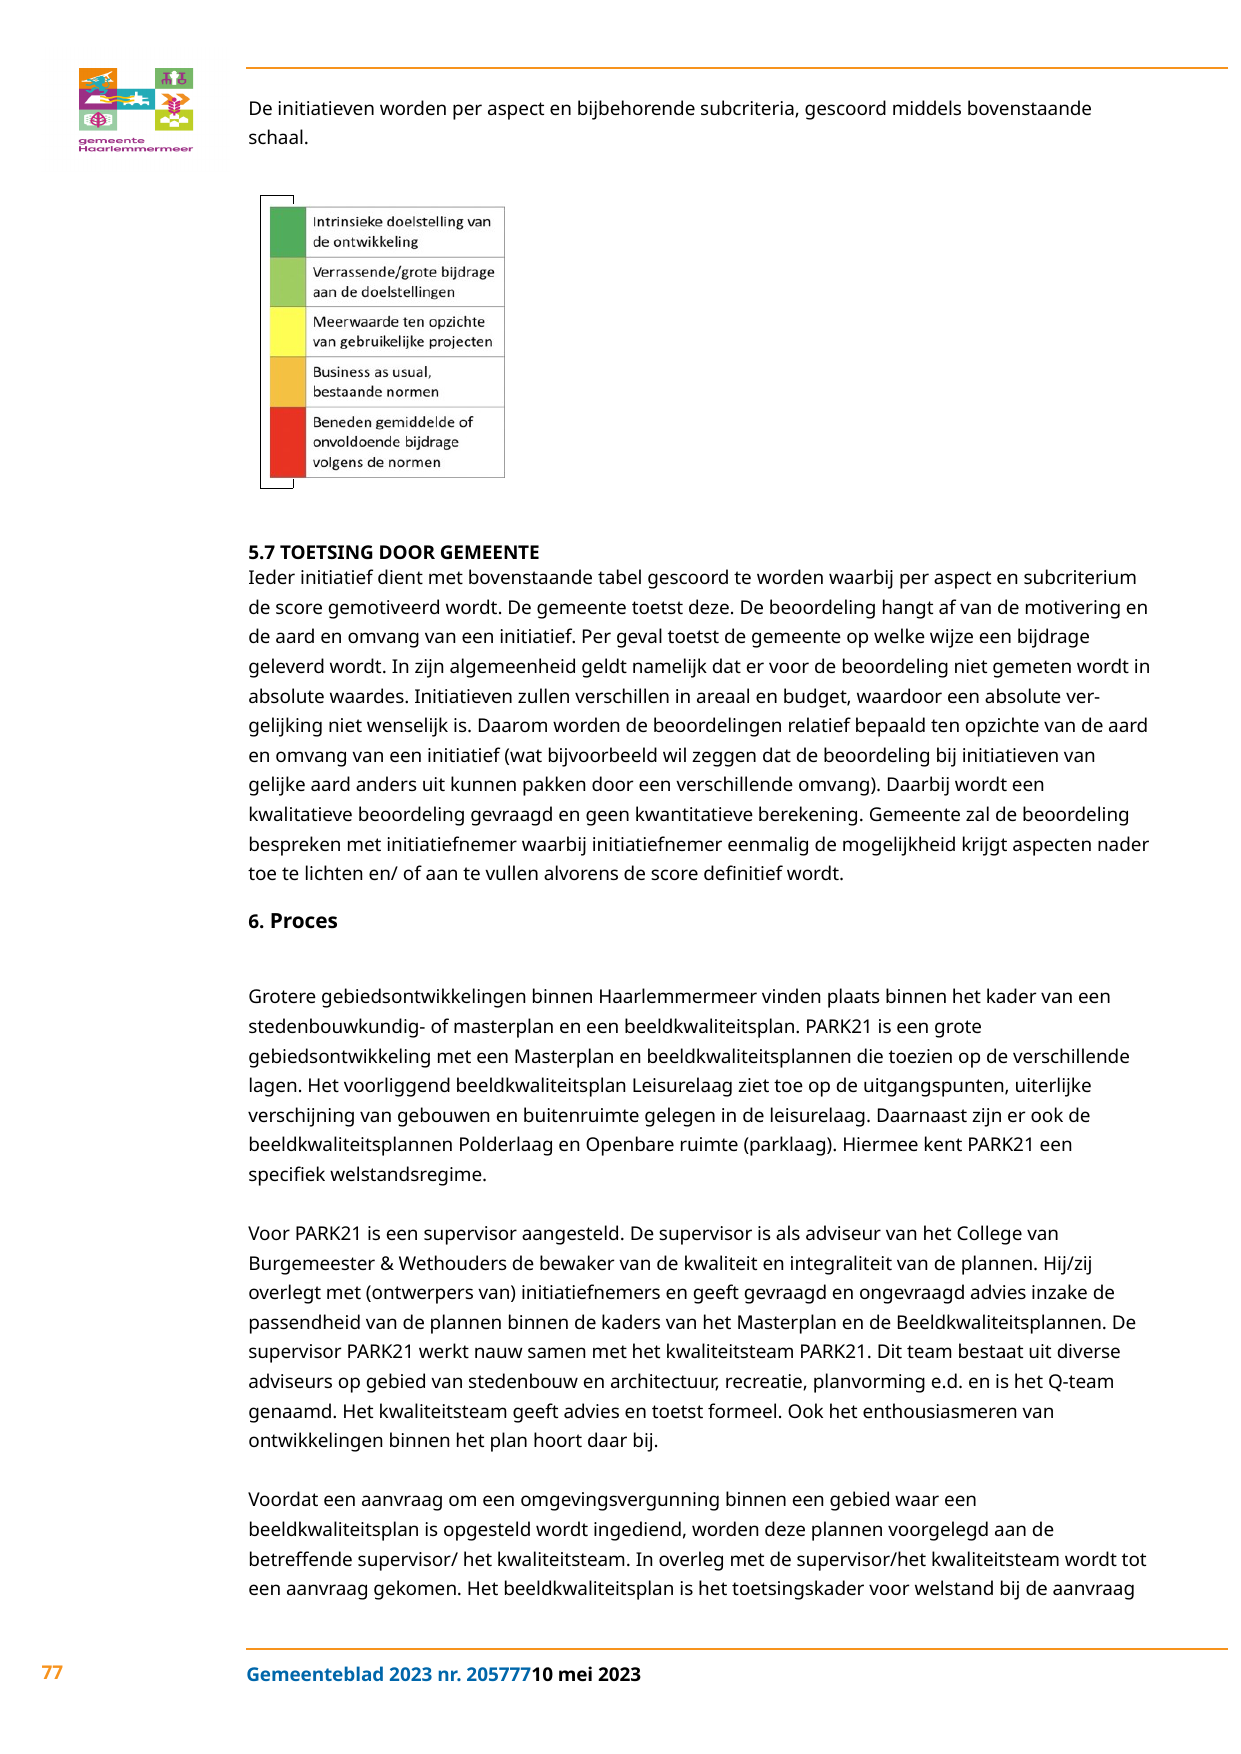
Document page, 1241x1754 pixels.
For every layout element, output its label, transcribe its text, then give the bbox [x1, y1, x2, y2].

text Ieder initiatief dient met bovenstaande tabel gescoord te worden waarbij per aspect en subcriterium de score gemotiveerd wordt. De gemeente toetst deze. De beoordeling hangt af van de motivering en de aard en omvang van een initiatief. Per geval toetst de gemeente op welke wijze een bijdrage geleverd wordt. In zijn algemeenheid geldt namelijk dat er voor de beoordeling niet gemeten wordt in absolute waardes. Initiatieven zullen verschillen in areaal en budget, waardoor een absolute ver- gelijking niet wenselijk is. Daarom worden de beoordelingen relatief bepaald ten opzichte van de aard en omvang van een initiatief (wat bijvoorbeeld wil zeggen dat de beoordeling bij initiatieven van gelijke aard anders uit kunnen pakken door een verschillende omvang). Daarbij wordt een kwalitatieve beoordeling gevraagd en geen kwantitatieve berekening. Gemeente zal de beoordeling bespreken met initiatiefnemer waarbij initiatiefnemer eenmalig de mogelijkheid krijgt aspecten nader toe te lichten en/ of aan te vullen alvorens de score definitief wordt. [248, 564, 1152, 886]
picture [41, 47, 231, 172]
text De initiatieven worden per aspect en bijbehorende subcriteria, gescoord middels bovenstaande schaal. [248, 95, 1152, 150]
text Grotere gebiedsontwikkelingen binnen Haarlemmermeer vinden plaats binnen het kader van een stedenbouwkundig- of masterplan en een beeldkwaliteitsplan. PARK21 is een grote gebiedsontwikkeling met een Masterplan en beeldkwaliteitsplannen die toezien op de verschillende lagen. Het voorliggend beeldkwaliteitsplan Leisurelaag ziet toe op de uitgangspunten, uiterlijke verschijning van gebouwen en buitenruimte gelegen in de leisurelaag. Daarnaast zijn er ook de beeldkwaliteitsplannen Polderlaag en Openbare ruimte (parklaag). Hiermee kent PARK21 een specifiek welstandsregime. [248, 984, 1152, 1187]
picture [268, 204, 505, 479]
text 5.7 TOETSING DOOR GEMEENTE [248, 539, 1152, 564]
text 6. Proces [248, 906, 1152, 934]
text Voordat een aanvraag om een omgevingsvergunning binnen een gebied waar een beeldkwaliteitsplan is opgesteld wordt ingediend, worden deze plannen voorgelegd aan de betreffende supervisor/ het kwaliteitsteam. In overleg met de supervisor/het kwaliteitsteam wordt tot een aanvraag gekomen. Het beeldkwaliteitsplan is het toetsingskader voor welstand bij de aanvraag [248, 1487, 1152, 1601]
text Voor PARK21 is een supervisor aangesteld. De supervisor is als adviseur van het College van Burgemeester & Wethouders de bewaker van de kwaliteit en integraliteit van de plannen. Hij/zij overlegt met (ontwerpers van) initiatiefnemers en geeft gevraagd en ongevraagd advies inzake de passendheid van de plannen binnen de kaders van het Masterplan en de Beeldkwaliteitsplannen. De supervisor PARK21 werkt nauw samen met het kwaliteitsteam PARK21. Dit team bestaat uit diverse adviseurs op gebied van stedenbouw en architectuur, recreatie, planvorming e.d. en is het Q-team genaamd. Het kwaliteitsteam geeft advies en toetst formeel. Ook het enthousiasmeren van ontwikkelingen binnen het plan hoort daar bij. [248, 1220, 1152, 1453]
